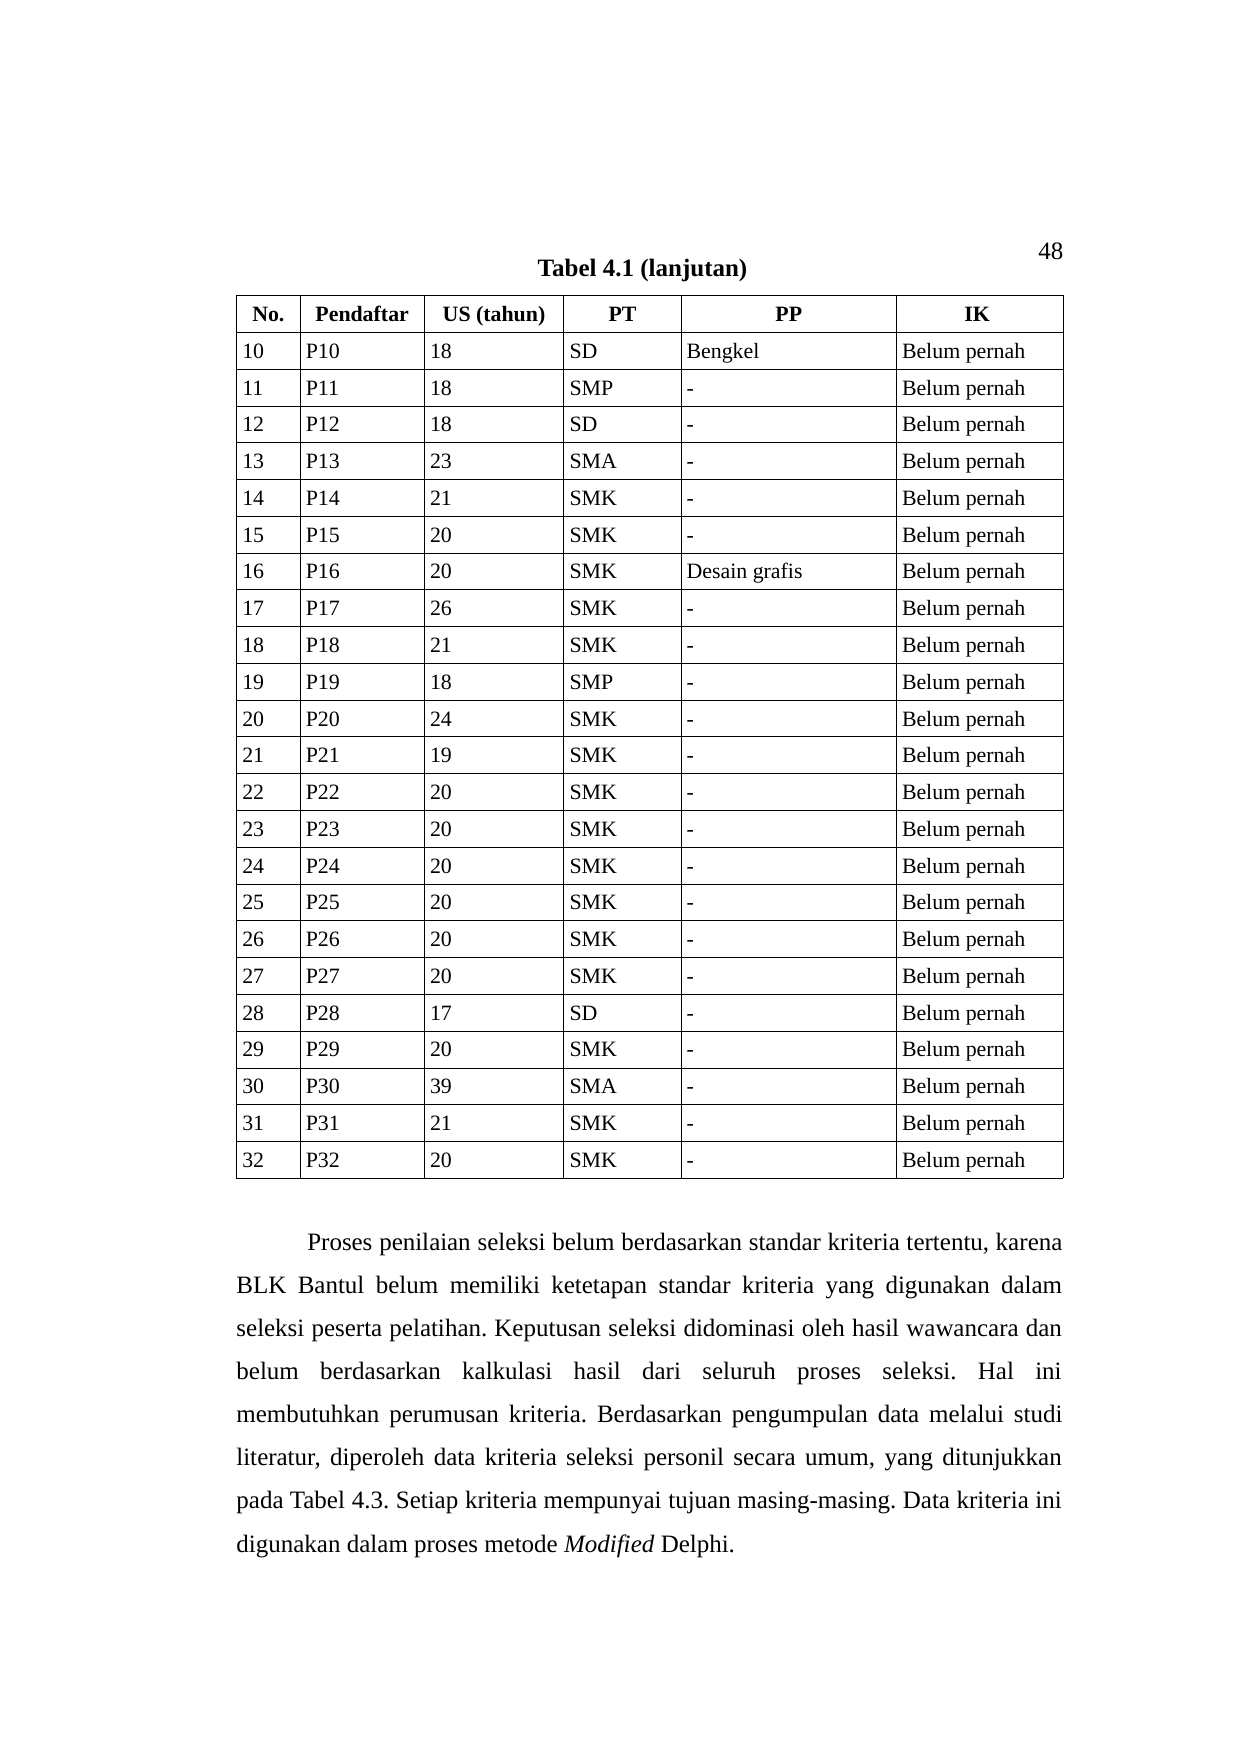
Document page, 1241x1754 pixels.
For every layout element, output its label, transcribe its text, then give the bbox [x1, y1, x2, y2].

table_cell 12 [237, 407, 300, 442]
table_header IK [897, 296, 1063, 332]
table_cell 15 [237, 517, 300, 553]
table_cell Belum pernah [897, 958, 1063, 994]
table_cell P12 [301, 407, 424, 442]
table_cell - [682, 370, 896, 406]
table_cell Belum pernah [897, 1069, 1063, 1104]
table_header No. [237, 296, 300, 332]
table_cell P31 [301, 1105, 424, 1141]
table_cell P26 [301, 921, 424, 957]
table_cell - [682, 774, 896, 810]
table_cell 20 [425, 554, 563, 589]
table_cell SMK [564, 480, 681, 516]
table_cell Belum pernah [897, 701, 1063, 736]
table_cell 20 [237, 701, 300, 736]
table_cell - [682, 1105, 896, 1141]
table_cell P27 [301, 958, 424, 994]
table_cell SMK [564, 885, 681, 920]
table_cell SMK [564, 1105, 681, 1141]
table_cell Belum pernah [897, 1105, 1063, 1141]
table_cell 20 [425, 811, 563, 847]
table_cell P32 [301, 1142, 424, 1178]
table_cell P15 [301, 517, 424, 553]
table_cell 20 [425, 774, 563, 810]
table_cell 20 [425, 848, 563, 883]
table_cell 18 [425, 407, 563, 442]
table_cell Belum pernah [897, 885, 1063, 920]
table_cell 26 [237, 921, 300, 957]
table_cell 20 [425, 1032, 563, 1067]
table_cell 24 [237, 848, 300, 883]
table_cell Belum pernah [897, 480, 1063, 516]
table_cell Belum pernah [897, 737, 1063, 773]
table_cell P23 [301, 811, 424, 847]
table_cell - [682, 848, 896, 883]
table_cell 24 [425, 701, 563, 736]
table_cell Belum pernah [897, 664, 1063, 700]
table_cell SMA [564, 443, 681, 479]
table_cell 29 [237, 1032, 300, 1067]
table_cell 23 [425, 443, 563, 479]
table_cell 23 [237, 811, 300, 847]
table_cell P14 [301, 480, 424, 516]
table_cell Belum pernah [897, 921, 1063, 957]
table_cell - [682, 995, 896, 1031]
table_cell Desain grafis [682, 554, 896, 589]
table_cell 16 [237, 554, 300, 589]
table_cell SD [564, 407, 681, 442]
table_cell Belum pernah [897, 848, 1063, 883]
table_cell Belum pernah [897, 811, 1063, 847]
table_cell SMK [564, 554, 681, 589]
table_cell P28 [301, 995, 424, 1031]
table_cell 18 [425, 664, 563, 700]
table_cell 31 [237, 1105, 300, 1141]
table_cell Belum pernah [897, 590, 1063, 626]
table_cell SMK [564, 627, 681, 663]
table_cell - [682, 590, 896, 626]
table_cell SMK [564, 774, 681, 810]
table_cell 19 [425, 737, 563, 773]
table_cell 18 [425, 370, 563, 406]
table_cell P24 [301, 848, 424, 883]
table_cell P13 [301, 443, 424, 479]
table_cell - [682, 737, 896, 773]
table_cell P10 [301, 333, 424, 369]
table_cell 20 [425, 885, 563, 920]
table_cell SMK [564, 701, 681, 736]
table_cell 11 [237, 370, 300, 406]
table_cell - [682, 627, 896, 663]
table_cell SD [564, 333, 681, 369]
table_cell 20 [425, 921, 563, 957]
table_cell 14 [237, 480, 300, 516]
table_cell 20 [425, 1142, 563, 1178]
table_header Pendaftar [301, 296, 424, 332]
table_cell SMK [564, 811, 681, 847]
table_cell - [682, 407, 896, 442]
table_cell 28 [237, 995, 300, 1031]
table_cell P21 [301, 737, 424, 773]
table_cell - [682, 811, 896, 847]
table_cell Belum pernah [897, 1142, 1063, 1178]
table_cell - [682, 664, 896, 700]
table_cell 39 [425, 1069, 563, 1104]
table_cell Belum pernah [897, 995, 1063, 1031]
table_cell - [682, 443, 896, 479]
table_cell 32 [237, 1142, 300, 1178]
table_cell - [682, 885, 896, 920]
text Tabel 4.1 (lanjutan) [261, 253, 1023, 282]
table_cell - [682, 1032, 896, 1067]
table_cell 22 [237, 774, 300, 810]
table_cell P18 [301, 627, 424, 663]
table_cell SD [564, 995, 681, 1031]
table_cell P30 [301, 1069, 424, 1104]
table_header PP [682, 296, 896, 332]
table_cell Belum pernah [897, 1032, 1063, 1067]
table_cell - [682, 517, 896, 553]
table_cell - [682, 1142, 896, 1178]
table_cell 30 [237, 1069, 300, 1104]
table_cell 27 [237, 958, 300, 994]
table_cell 10 [237, 333, 300, 369]
table_cell SMK [564, 848, 681, 883]
table_cell 20 [425, 517, 563, 553]
table_cell Belum pernah [897, 627, 1063, 663]
table_cell 21 [425, 480, 563, 516]
table_cell P29 [301, 1032, 424, 1067]
table_cell SMP [564, 370, 681, 406]
table_cell SMK [564, 958, 681, 994]
table_cell SMK [564, 1032, 681, 1067]
table_cell Belum pernah [897, 370, 1063, 406]
table_cell SMK [564, 1142, 681, 1178]
table_cell Bengkel [682, 333, 896, 369]
table_cell - [682, 1069, 896, 1104]
table_cell SMP [564, 664, 681, 700]
table_cell 21 [425, 1105, 563, 1141]
table_header PT [564, 296, 681, 332]
table_cell P20 [301, 701, 424, 736]
table_cell 26 [425, 590, 563, 626]
table_cell Belum pernah [897, 517, 1063, 553]
table_cell Belum pernah [897, 333, 1063, 369]
table_cell P22 [301, 774, 424, 810]
text Proses penilaian seleksi belum berdasarkan standar kriteria tertentu, karena BLK Bantul belum memiliki ketetapan standar kriteria yang digunakan dalam seleksi peserta pelatihan. Keputusan seleksi didominasi oleh hasil wawancara dan belum berdasarkan kalkulasi hasil dari seluruh proses seleksi. Hal ini membutuhkan perumusan kriteria. Berdasarkan pengumpulan data melalui studi literatur, diperoleh data kriteria seleksi personil secara umum, yang ditunjukkan pada Tabel 4.3. Setiap kriteria mempunyai tujuan masing-masing. Data kriteria ini digunakan dalam proses metode Modified Delphi. [236, 1227, 1063, 1557]
table_cell P11 [301, 370, 424, 406]
table_cell 19 [237, 664, 300, 700]
table_cell Belum pernah [897, 554, 1063, 589]
table_cell Belum pernah [897, 774, 1063, 810]
table_cell P25 [301, 885, 424, 920]
table_cell P19 [301, 664, 424, 700]
table_cell - [682, 480, 896, 516]
table_cell - [682, 701, 896, 736]
table_cell SMK [564, 590, 681, 626]
table_cell 17 [237, 590, 300, 626]
table_cell SMK [564, 921, 681, 957]
table_cell 18 [425, 333, 563, 369]
table_cell - [682, 958, 896, 994]
table_cell 21 [425, 627, 563, 663]
table_header US (tahun) [425, 296, 563, 332]
table_cell 25 [237, 885, 300, 920]
table_cell SMK [564, 517, 681, 553]
table_cell 20 [425, 958, 563, 994]
table_cell P16 [301, 554, 424, 589]
table_cell P17 [301, 590, 424, 626]
table_cell 18 [237, 627, 300, 663]
table_cell 13 [237, 443, 300, 479]
table_cell Belum pernah [897, 407, 1063, 442]
table_cell 21 [237, 737, 300, 773]
table_cell SMK [564, 737, 681, 773]
table_cell Belum pernah [897, 443, 1063, 479]
table_cell - [682, 921, 896, 957]
table_cell 17 [425, 995, 563, 1031]
table_cell SMA [564, 1069, 681, 1104]
